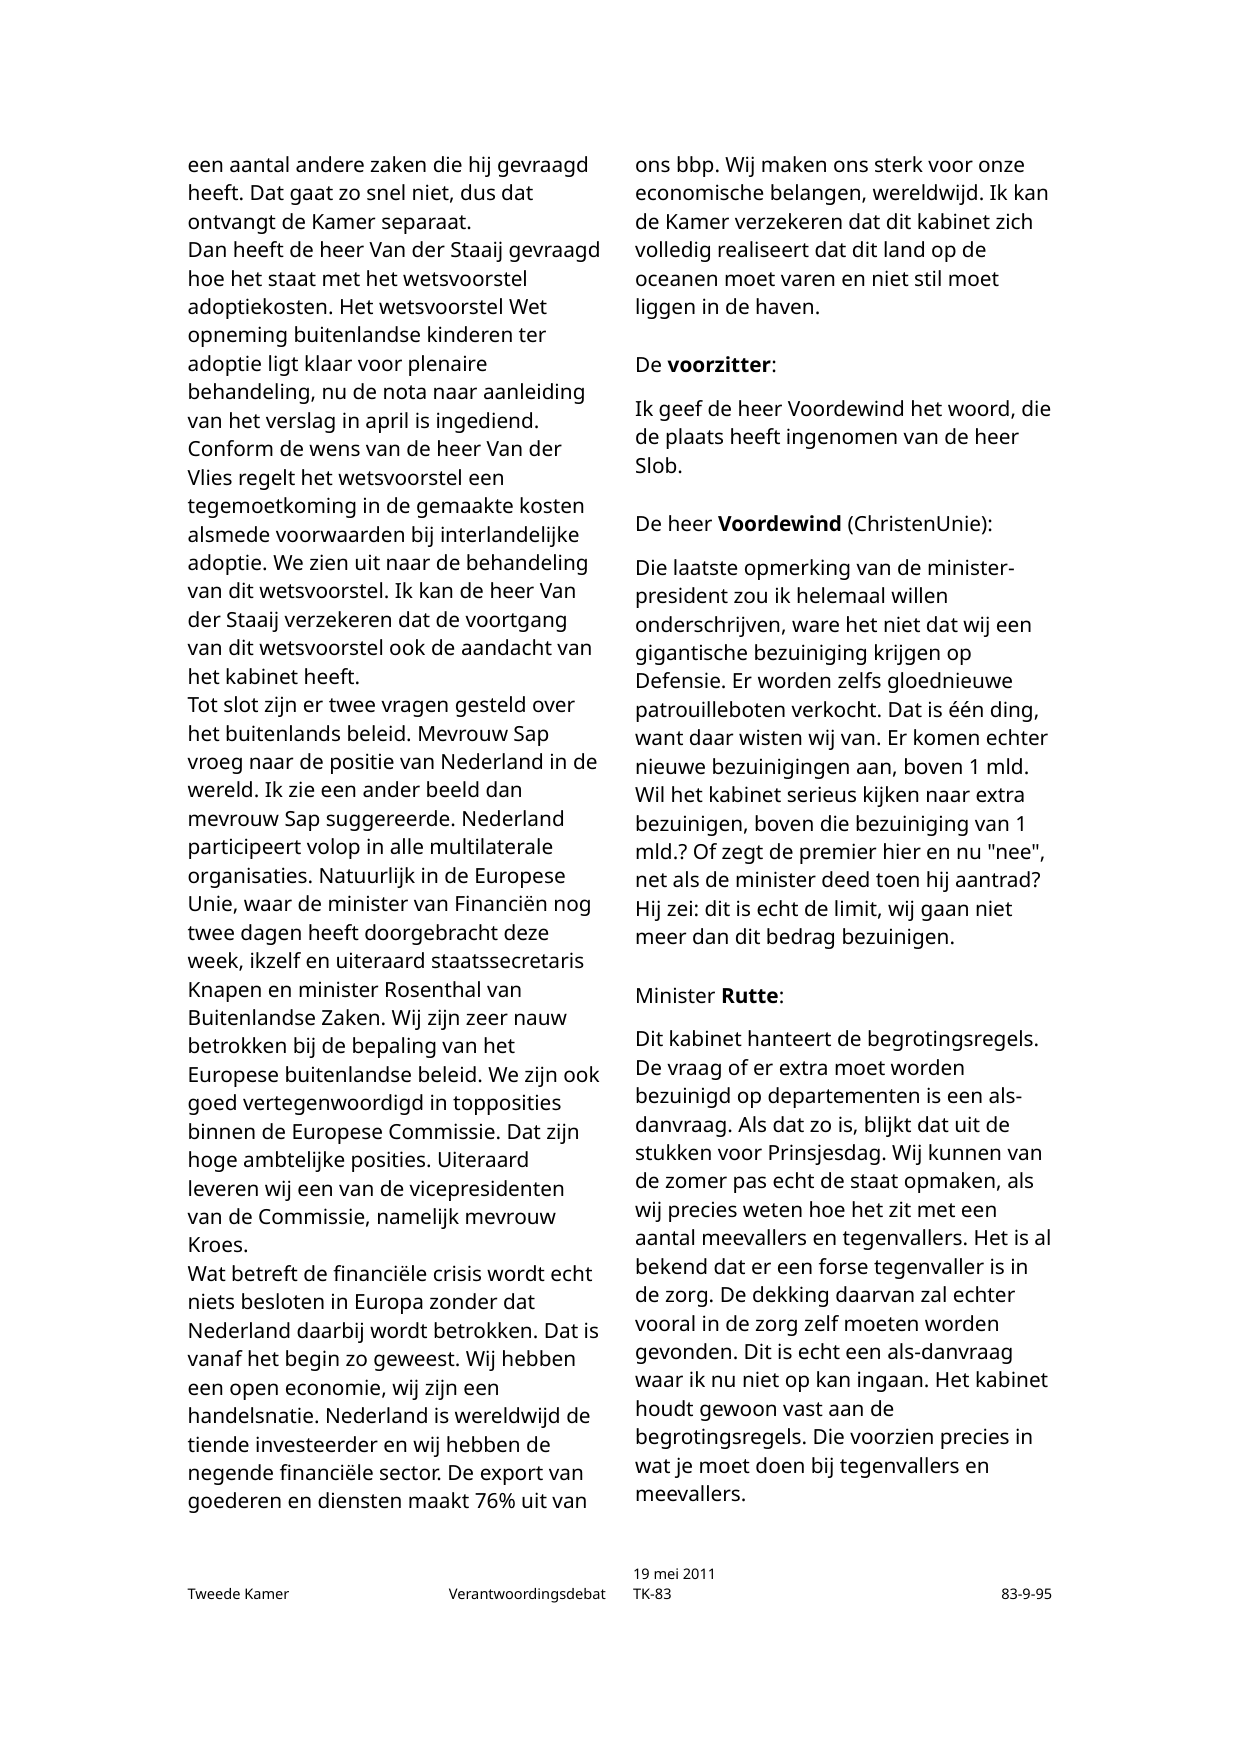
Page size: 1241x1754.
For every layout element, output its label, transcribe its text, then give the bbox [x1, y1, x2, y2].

text Ik geef de heer Voordewind het woord, die de plaats heeft ingenomen van de heer Slob. [635, 394, 1053, 479]
text De heer Voordewind (ChristenUnie): [635, 509, 1053, 538]
text ons bbp. Wij maken ons sterk voor onze economische belangen, wereldwijd. Ik kan de Kamer verzekeren dat dit kabinet zich volledig realiseert dat dit land op de oceanen moet varen en niet stil moet liggen in de haven. [635, 150, 1053, 321]
text Dan heeft de heer Van der Staaij gevraagd hoe het staat met het wetsvoorstel adoptiekosten. Het wetsvoorstel Wet opneming buitenlandse kinderen ter adoptie ligt klaar voor plenaire behandeling, nu de nota naar aanleiding van het verslag in april is ingediend. Conform de wens van de heer Van der Vlies regelt het wetsvoorstel een tegemoetkoming in de gemaakte kosten alsmede voorwaarden bij interlandelijke adoptie. We zien uit naar de behandeling van dit wetsvoorstel. Ik kan de heer Van der Staaij verzekeren dat de voortgang van dit wetsvoorstel ook de aandacht van het kabinet heeft. [187, 235, 605, 690]
text De voorzitter: [635, 351, 1053, 379]
text Minister Rutte: [635, 981, 1053, 1009]
text Wat betreft de financiële crisis wordt echt niets besloten in Europa zonder dat Nederland daarbij wordt betrokken. Dat is vanaf het begin zo geweest. Wij hebben een open economie, wij zijn een handelsnatie. Nederland is wereldwijd de tiende investeerder en wij hebben de negende financiële sector. De export van goederen en diensten maakt 76% uit van [187, 1259, 605, 1515]
text Dit kabinet hanteert de begrotingsregels. De vraag of er extra moet worden bezuinigd op departementen is een als-danvraag. Als dat zo is, blijkt dat uit de stukken voor Prinsjesdag. Wij kunnen van de zomer pas echt de staat opmaken, als wij precies weten hoe het zit met een aantal meevallers en tegenvallers. Het is al bekend dat er een forse tegenvaller is in de zorg. De dekking daarvan zal echter vooral in de zorg zelf moeten worden gevonden. Dit is echt een als-danvraag waar ik nu niet op kan ingaan. Het kabinet houdt gewoon vast aan de begrotingsregels. Die voorzien precies in wat je moet doen bij tegenvallers en meevallers. [635, 1024, 1053, 1508]
text Tot slot zijn er twee vragen gesteld over het buitenlands beleid. Mevrouw Sap vroeg naar de positie van Nederland in de wereld. Ik zie een ander beeld dan mevrouw Sap suggereerde. Nederland participeert volop in alle multilaterale organisaties. Natuurlijk in de Europese Unie, waar de minister van Financiën nog twee dagen heeft doorgebracht deze week, ikzelf en uiteraard staatssecretaris Knapen en minister Rosenthal van Buitenlandse Zaken. Wij zijn zeer nauw betrokken bij de bepaling van het Europese buitenlandse beleid. We zijn ook goed vertegenwoordigd in topposities binnen de Europese Commissie. Dat zijn hoge ambtelijke posities. Uiteraard leveren wij een van de vicepresidenten van de Commissie, namelijk mevrouw Kroes. [187, 690, 605, 1259]
text een aantal andere zaken die hij gevraagd heeft. Dat gaat zo snel niet, dus dat ontvangt de Kamer separaat. [187, 150, 605, 235]
text Die laatste opmerking van de minister-president zou ik helemaal willen onderschrijven, ware het niet dat wij een gigantische bezuiniging krijgen op Defensie. Er worden zelfs gloednieuwe patrouilleboten verkocht. Dat is één ding, want daar wisten wij van. Er komen echter nieuwe bezuinigingen aan, boven 1 mld. Wil het kabinet serieus kijken naar extra bezuinigen, boven die bezuiniging van 1 mld.? Of zegt de premier hier en nu "nee", net als de minister deed toen hij aantrad? Hij zei: dit is echt de limit, wij gaan niet meer dan dit bedrag bezuinigen. [635, 553, 1053, 951]
